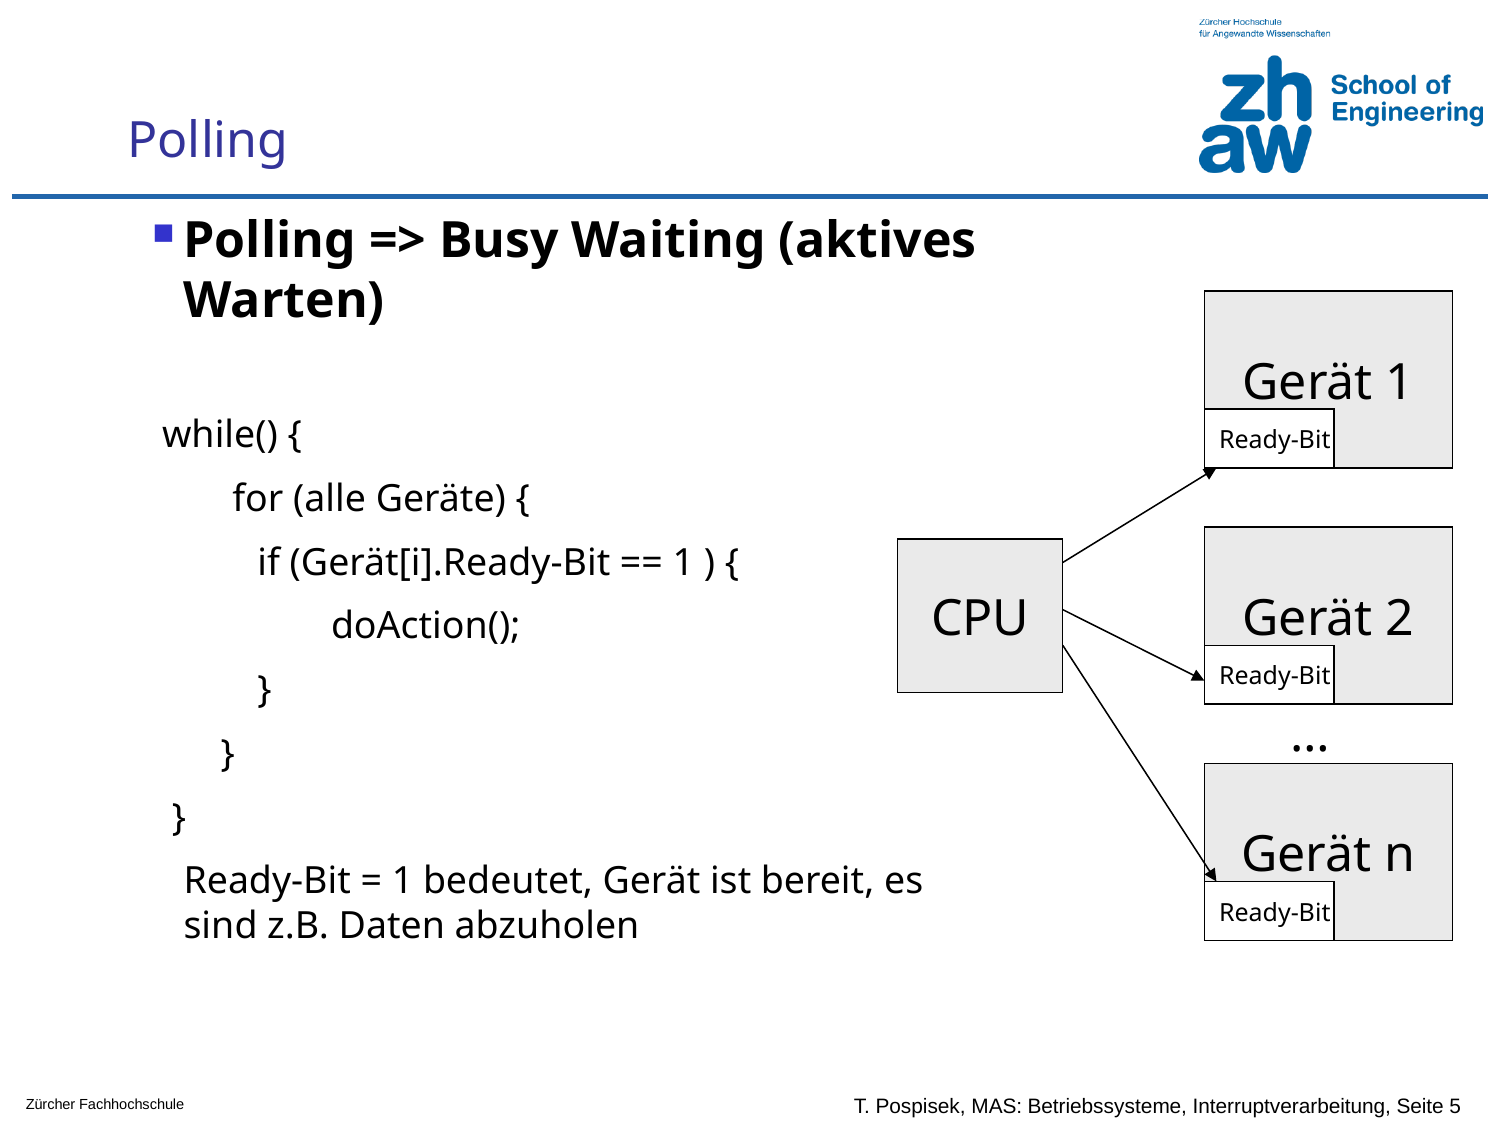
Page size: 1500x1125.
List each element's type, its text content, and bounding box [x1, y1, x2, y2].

text_box Polling => Busy Waiting (aktives Warten) while() { for (alle Geräte) { if (Gerät[i].Ready-Bit == 1 ) { doAction(); } } } Ready-Bit = 1 bedeutet, Gerät ist bereit, es sind z.B. Daten abzuholen [137, 199, 1010, 1018]
text_box Ready-Bit [1204, 409, 1335, 468]
text_box CPU [897, 538, 1063, 693]
picture [1199, 19, 1483, 173]
title Polling [112, 50, 1391, 175]
text_box … [1275, 694, 1346, 770]
text_box Ready-Bit [1204, 645, 1335, 705]
text_box Gerät 1 [1204, 290, 1453, 468]
text_box Gerät n [1204, 763, 1453, 941]
text_box Ready-Bit [1204, 881, 1335, 941]
text_box Gerät 2 [1204, 527, 1453, 705]
